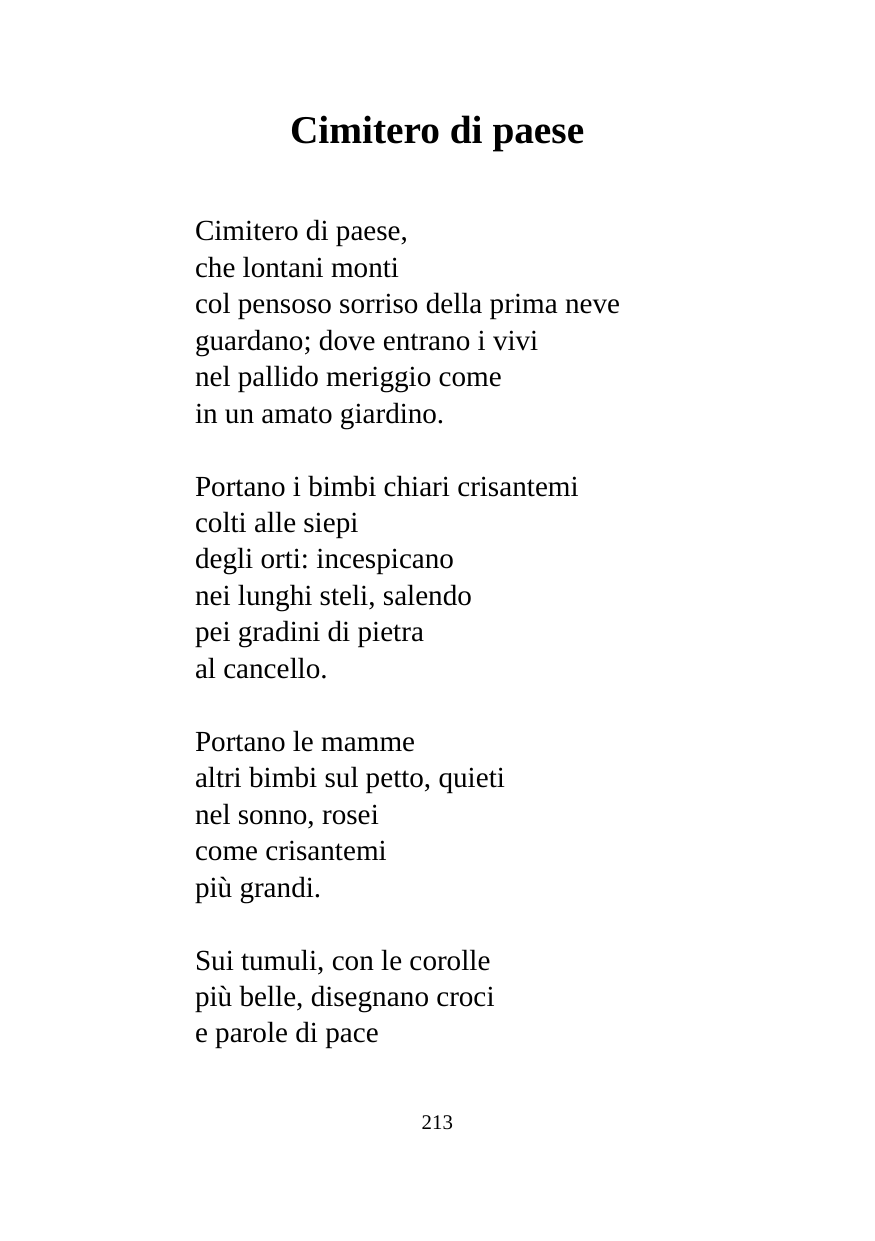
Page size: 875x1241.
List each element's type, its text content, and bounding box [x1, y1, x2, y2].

text più grandi. [195, 870, 768, 903]
text Portano i bimbi chiari crisantemi [195, 469, 768, 502]
text colti alle siepi [195, 505, 768, 539]
text nel sonno, rosei [195, 797, 768, 830]
text altri bimbi sul petto, quieti [195, 760, 768, 794]
text degli orti: incespicano [195, 542, 768, 575]
text nei lunghi steli, salendo [195, 578, 768, 612]
text Portano le mamme [195, 724, 768, 757]
text Cimitero di paese, [195, 213, 768, 247]
text nel pallido meriggio come [195, 359, 768, 393]
text pei gradini di pietra [195, 614, 768, 648]
text e parole di pace [195, 1016, 768, 1049]
text più belle, disegnano croci [195, 979, 768, 1013]
text Sui tumuli, con le corolle [195, 943, 768, 976]
subtitle Cimitero di paese [106, 106, 768, 152]
text come crisantemi [195, 833, 768, 867]
text col pensoso sorriso della prima neve [195, 286, 768, 320]
text al cancello. [195, 651, 768, 684]
text guardano; dove entrano i vivi [195, 323, 768, 356]
text che lontani monti [195, 250, 768, 283]
text in un amato giardino. [195, 396, 768, 429]
